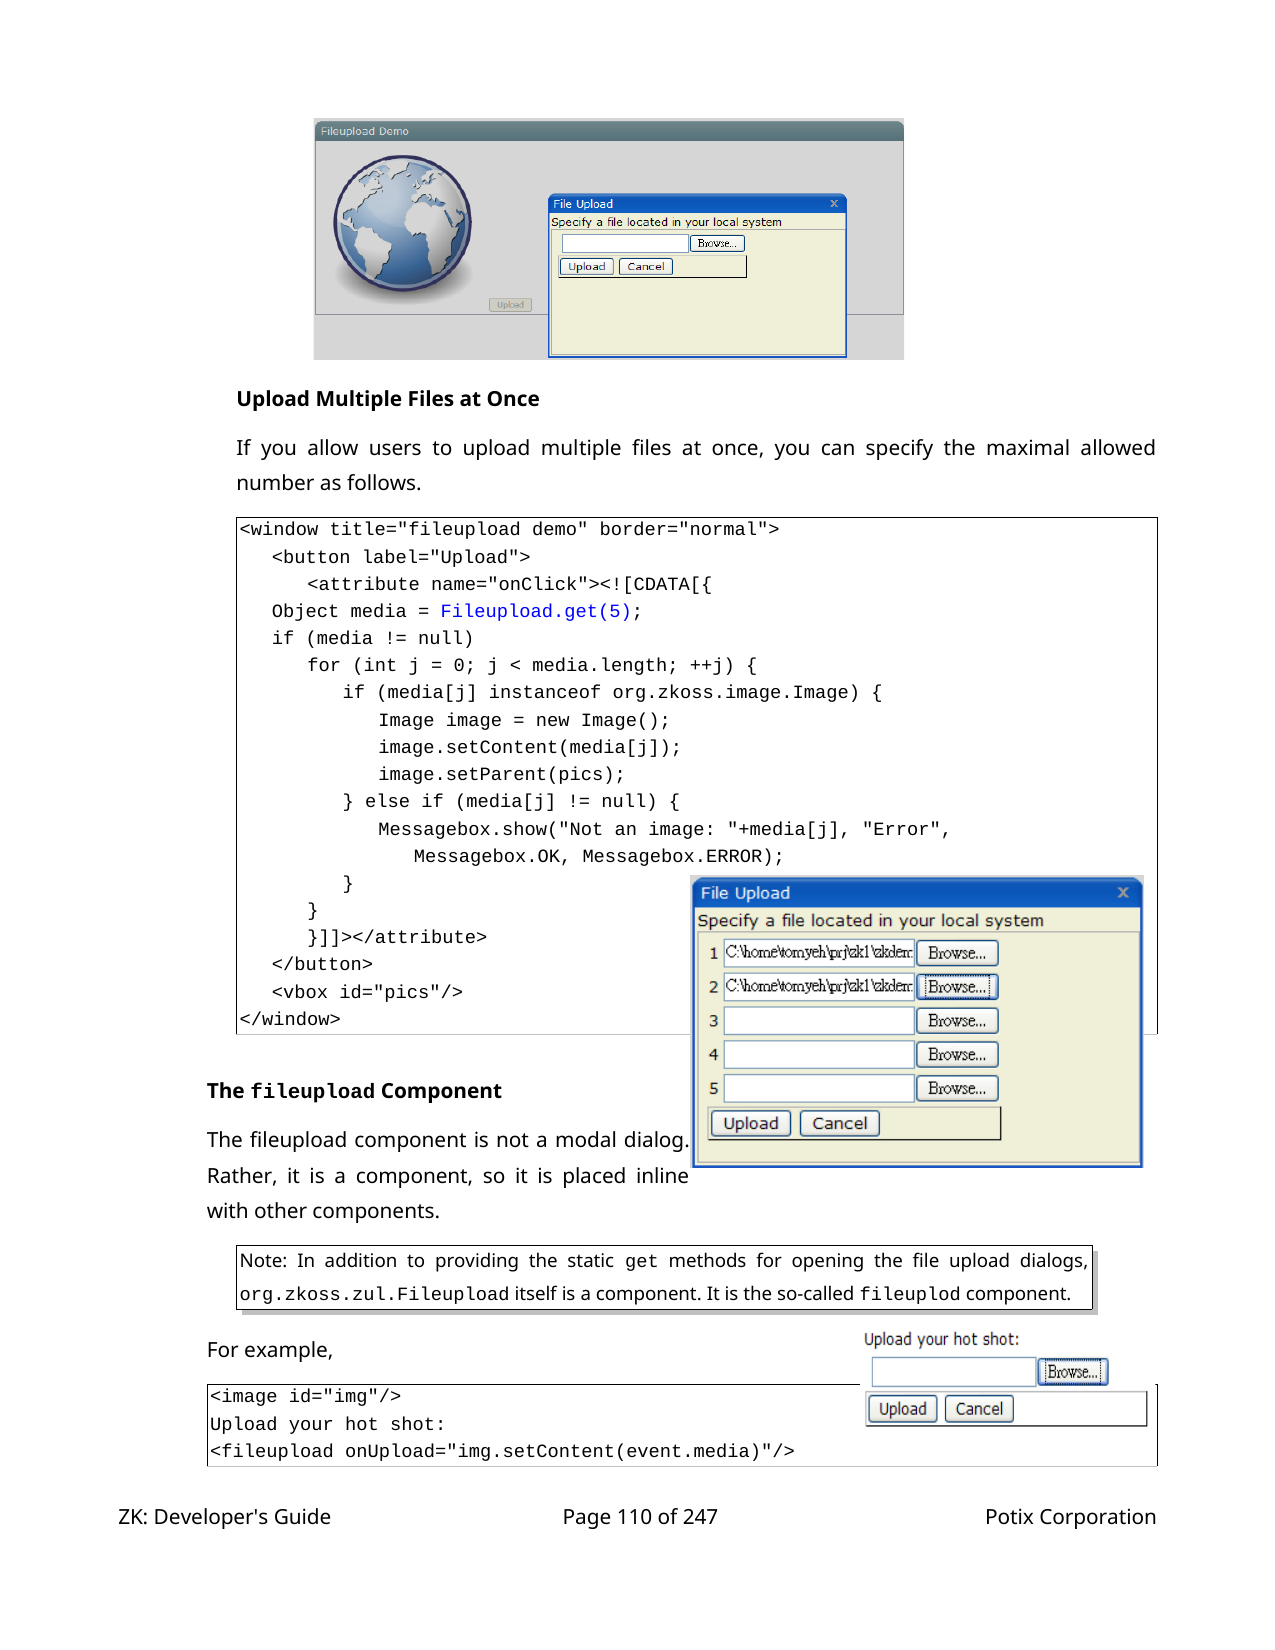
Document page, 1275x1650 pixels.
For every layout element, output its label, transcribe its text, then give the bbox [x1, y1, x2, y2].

text Note: In addition to providing the static get methods for opening the file upload dialogs, org.zkoss.zul.Fileupload itself is a component. It is the so-called fileuplod component. [237, 1246, 1092, 1309]
text <button label="Upload"> [237, 544, 1157, 569]
text </button> [237, 952, 690, 977]
text The fileupload component is not a modal dialog. Rather, it is a component, so it is placed inline with other components. [207, 1126, 1157, 1224]
text if (media != null) [237, 626, 1157, 650]
text <vbox id="pics"/> [237, 979, 690, 1004]
text <window title="fileupload demo" border="normal"> [237, 518, 1157, 542]
text if (media[j] instanceof org.zkoss.image.Image) { [237, 680, 1157, 705]
text } else if (media[j] != null) { [237, 789, 1157, 813]
text Upload your hot shot: [208, 1411, 1157, 1436]
subtitle Upload Multiple Files at Once [236, 360, 1157, 413]
text Object media = Fileupload.get(5); [237, 599, 1157, 623]
text </window> [237, 1007, 690, 1034]
picture [313, 118, 905, 360]
text }]]></attribute> [237, 925, 690, 949]
text <image id="img"/> [208, 1385, 860, 1408]
text Messagebox.show("Not an image: "+media[j], "Error", [237, 816, 1157, 841]
text <attribute name="onClick"><![CDATA[{ [237, 572, 1157, 596]
subtitle The fileupload Component [207, 1076, 690, 1105]
text [1144, 1007, 1157, 1034]
text Image image = new Image(); [237, 708, 1157, 732]
text [1144, 898, 1157, 922]
text } [237, 898, 690, 922]
text If you allow users to upload multiple files at once, you can specify the maximal allowed number as follows. [236, 433, 1157, 497]
text Messagebox.OK, Messagebox.ERROR); [237, 843, 1157, 868]
picture [690, 875, 1144, 1168]
text for (int j = 0; j < media.length; ++j) { [237, 653, 1157, 677]
picture [860, 1328, 1156, 1432]
text <fileupload onUpload="img.setContent(event.media)"/> [208, 1438, 1157, 1466]
text } [237, 871, 1157, 895]
text For example, [207, 1335, 860, 1363]
text image.setParent(pics); [237, 762, 1157, 786]
text [1144, 952, 1157, 977]
text image.setContent(media[j]); [237, 735, 1157, 759]
